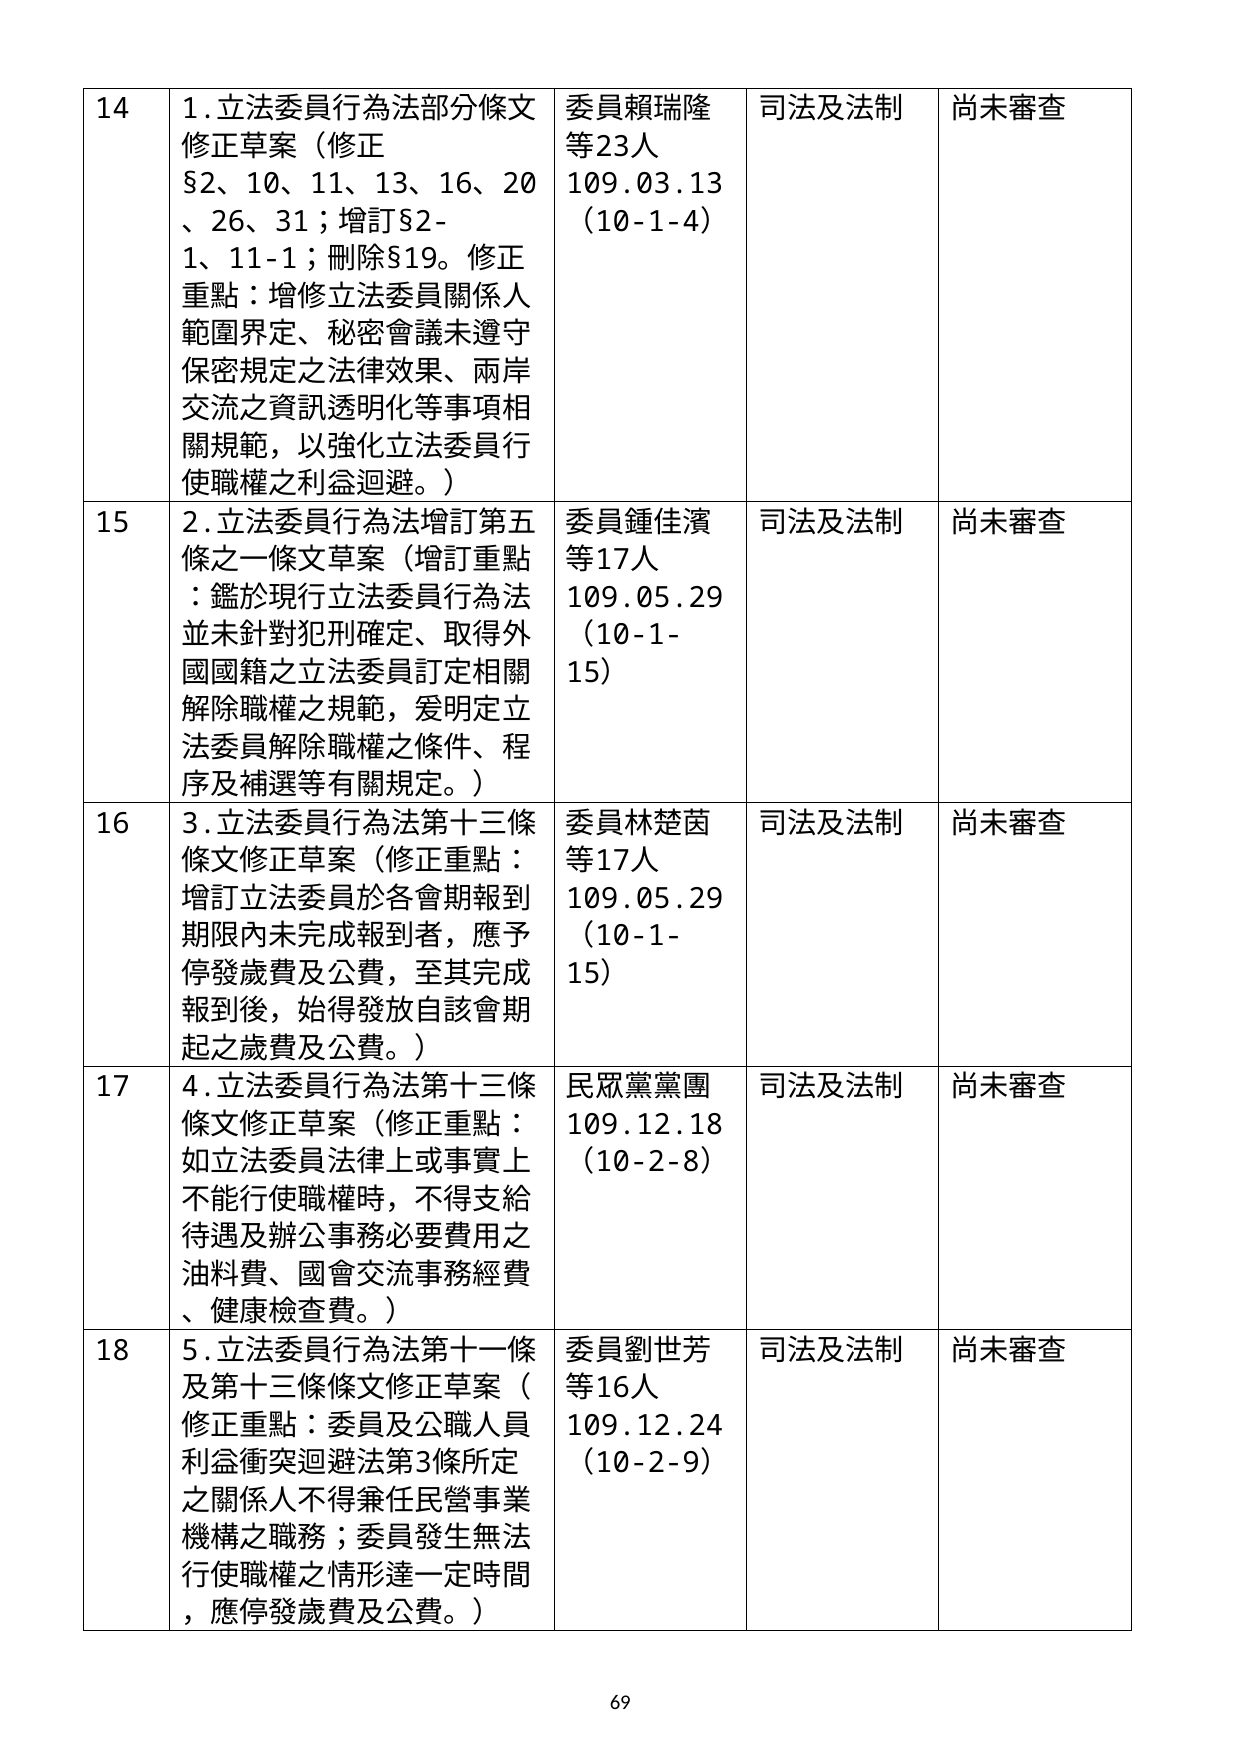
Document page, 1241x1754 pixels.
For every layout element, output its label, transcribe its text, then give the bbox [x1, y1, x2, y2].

table_cell 尚未審查 [939, 1330, 1131, 1630]
table_cell 尚未審查 [939, 1067, 1131, 1329]
table_cell 司法及法制 [747, 502, 938, 802]
table_cell 2.立法委員行為法增訂第五條之一條文草案（增訂重點：鑑於現行立法委員行為法並未針對犯刑確定、取得外國國籍之立法委員訂定相關解除職權之規範，爰明定立法委員解除職權之條件、程序及補選等有關規定。） [170, 502, 554, 802]
table_cell 17 [84, 1067, 169, 1329]
table_cell 司法及法制 [747, 89, 938, 501]
table_cell 司法及法制 [747, 1067, 938, 1329]
table_cell 15 [84, 502, 169, 802]
table_cell 民眾黨黨團 109.12.18 （10-2-8） [555, 1067, 746, 1329]
table_cell 委員林楚茵等17人 109.05.29 （10-1-15） [555, 803, 746, 1066]
table_cell 尚未審查 [939, 502, 1131, 802]
table_cell 16 [84, 803, 169, 1066]
table_cell 委員劉世芳等16人 109.12.24 （10-2-9） [555, 1330, 746, 1630]
table_cell 司法及法制 [747, 1330, 938, 1630]
table_cell 14 [84, 89, 169, 501]
table_cell 3.立法委員行為法第十三條條文修正草案（修正重點：增訂立法委員於各會期報到期限內未完成報到者，應予停發歲費及公費，至其完成報到後，始得發放自該會期起之歲費及公費。） [170, 803, 554, 1066]
table_cell 委員賴瑞隆等23人 109.03.13 （10-1-4） [555, 89, 746, 501]
table_cell 5.立法委員行為法第十一條及第十三條條文修正草案（修正重點：委員及公職人員利益衝突迴避法第3條所定之關係人不得兼任民營事業機構之職務；委員發生無法行使職權之情形達一定時間，應停發歲費及公費。） [170, 1330, 554, 1630]
table_cell 1.立法委員行為法部分條文修正草案（修正§2、10、11、13、16、20、26、31；增訂§2-1、11-1；刪除§19。修正重點：增修立法委員關係人範圍界定、秘密會議未遵守保密規定之法律效果、兩岸交流之資訊透明化等事項相關規範，以強化立法委員行使職權之利益迴避。） [170, 89, 554, 501]
table_cell 18 [84, 1330, 169, 1630]
table_cell 委員鍾佳濱等17人 109.05.29 （10-1-15） [555, 502, 746, 802]
table_cell 尚未審查 [939, 803, 1131, 1066]
table_cell 4.立法委員行為法第十三條條文修正草案（修正重點：如立法委員法律上或事實上不能行使職權時，不得支給待遇及辦公事務必要費用之油料費、國會交流事務經費、健康檢查費。） [170, 1067, 554, 1329]
table_cell 尚未審查 [939, 89, 1131, 501]
table_cell 司法及法制 [747, 803, 938, 1066]
